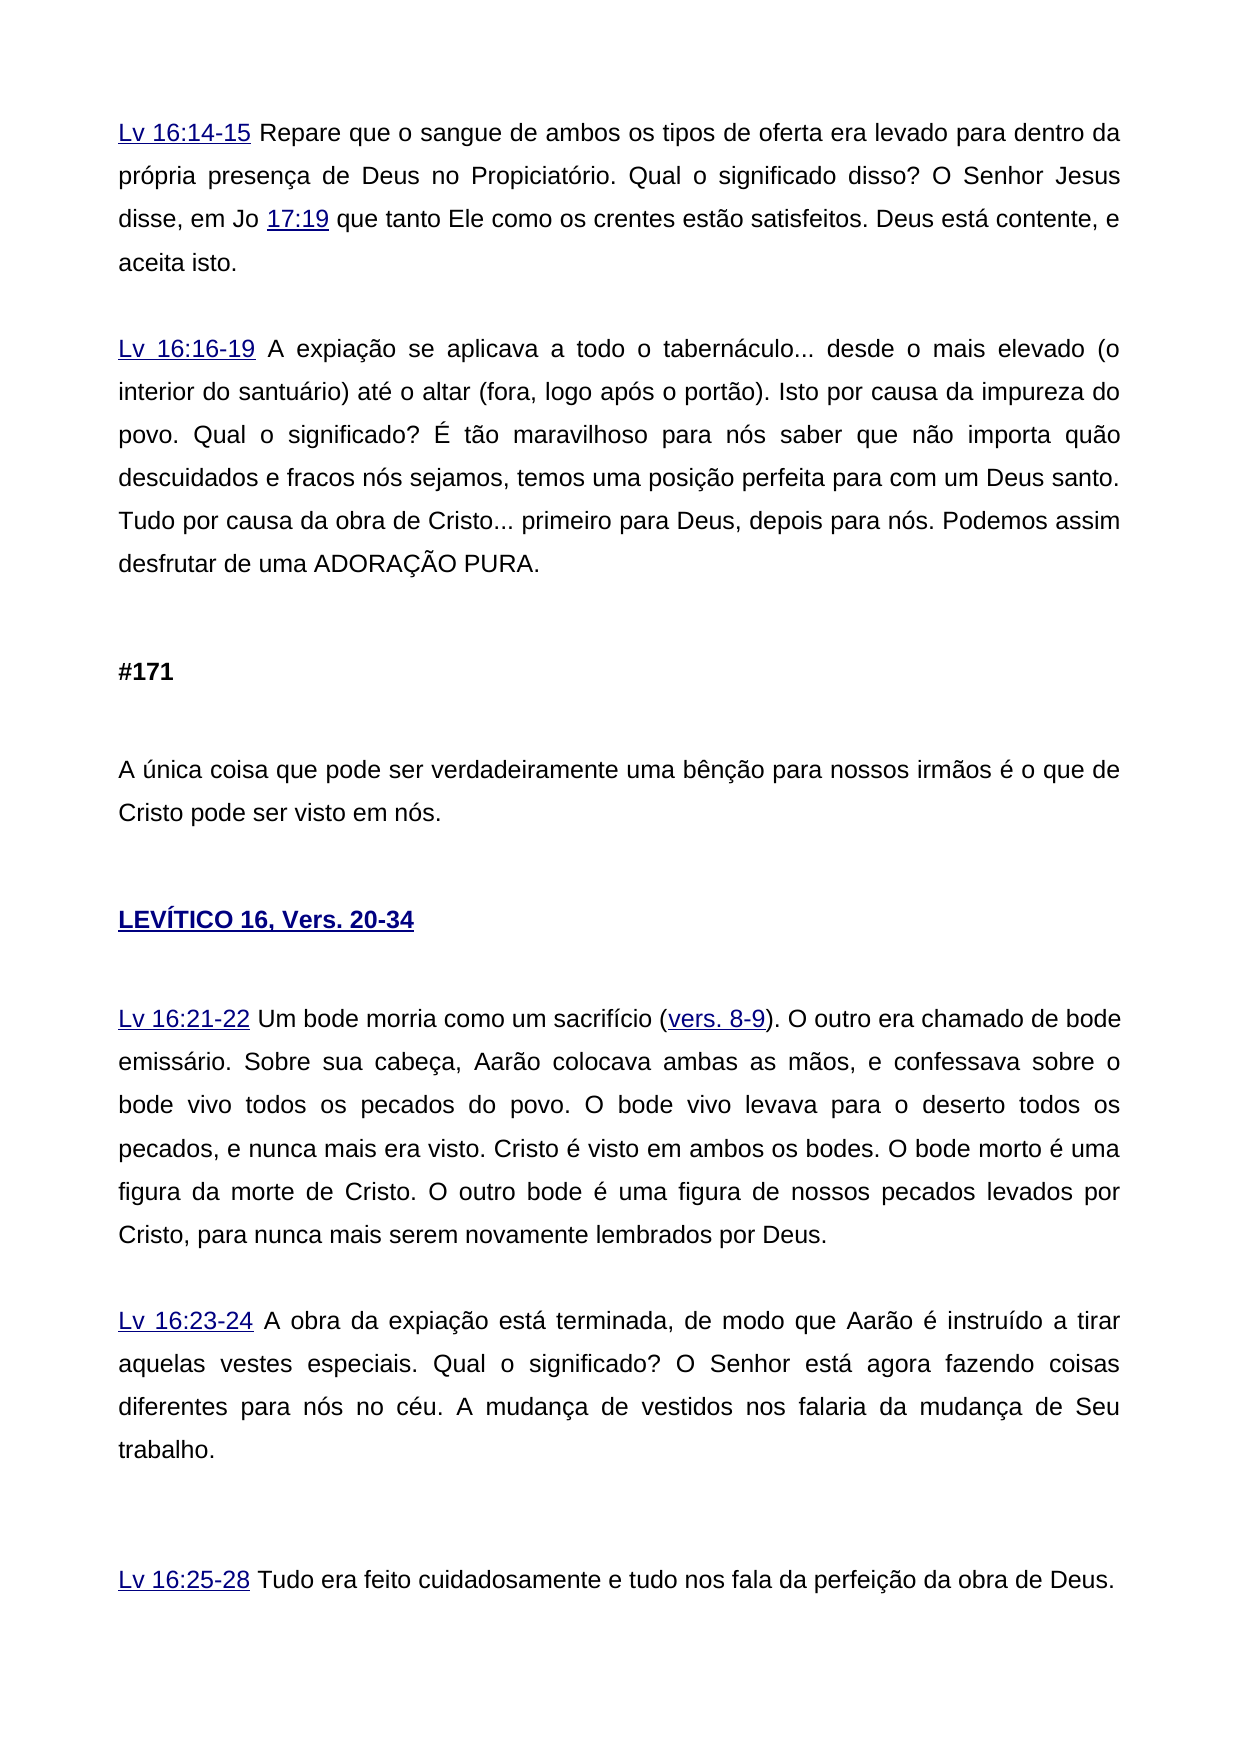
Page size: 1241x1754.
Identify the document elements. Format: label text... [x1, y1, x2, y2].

text A única coisa que pode ser verdadeiramente uma bênção para nossos irmãos é o que de Cristo pode ser visto em nós. [118, 755, 1122, 827]
text Lv 16:23-24 A obra da expiação está terminada, de modo que Aarão é instruído a tirar aquelas vestes especiais. Qual o significado? O Senhor está agora fazendo coisas diferentes para nós no céu. A mudança de vestidos nos falaria da mudança de Seu trabalho. [118, 1306, 1122, 1464]
text Lv 16:16-19 A expiação se aplicava a todo o tabernáculo... desde o mais elevado (o interior do santuário) até o altar (fora, logo após o portão). Isto por causa da impureza do povo. Qual o significado? É tão maravilhoso para nós saber que não importa quão descuidados e fracos nós sejamos, temos uma posição perfeita para com um Deus santo. Tudo por causa da obra de Cristo... primeiro para Deus, depois para nós. Podemos assim desfrutar de uma ADORAÇÃO PURA. [118, 334, 1122, 578]
text Lv 16:14-15 Repare que o sangue de ambos os tipos de oferta era levado para dentro da própria presença de Deus no Propiciatório. Qual o significado disso? O Senhor Jesus disse, em Jo 17:19 que tanto Ele como os crentes estão satisfeitos. Deus está contente, e aceita isto. [118, 118, 1122, 276]
subtitle #171 [118, 656, 1122, 685]
subtitle LEVÍTICO 16, Vers. 20-34 [118, 905, 1122, 934]
text Lv 16:25-28 Tudo era feito cuidadosamente e tudo nos fala da perfeição da obra de Deus. [118, 1565, 1122, 1593]
text Lv 16:21-22 Um bode morria como um sacrifício (vers. 8-9). O outro era chamado de bode emissário. Sobre sua cabeça, Aarão colocava ambas as mãos, e confessava sobre o bode vivo todos os pecados do povo. O bode vivo levava para o deserto todos os pecados, e nunca mais era visto. Cristo é visto em ambos os bodes. O bode morto é uma figura da morte de Cristo. O outro bode é uma figura de nossos pecados levados por Cristo, para nunca mais serem novamente lembrados por Deus. [118, 1004, 1122, 1248]
